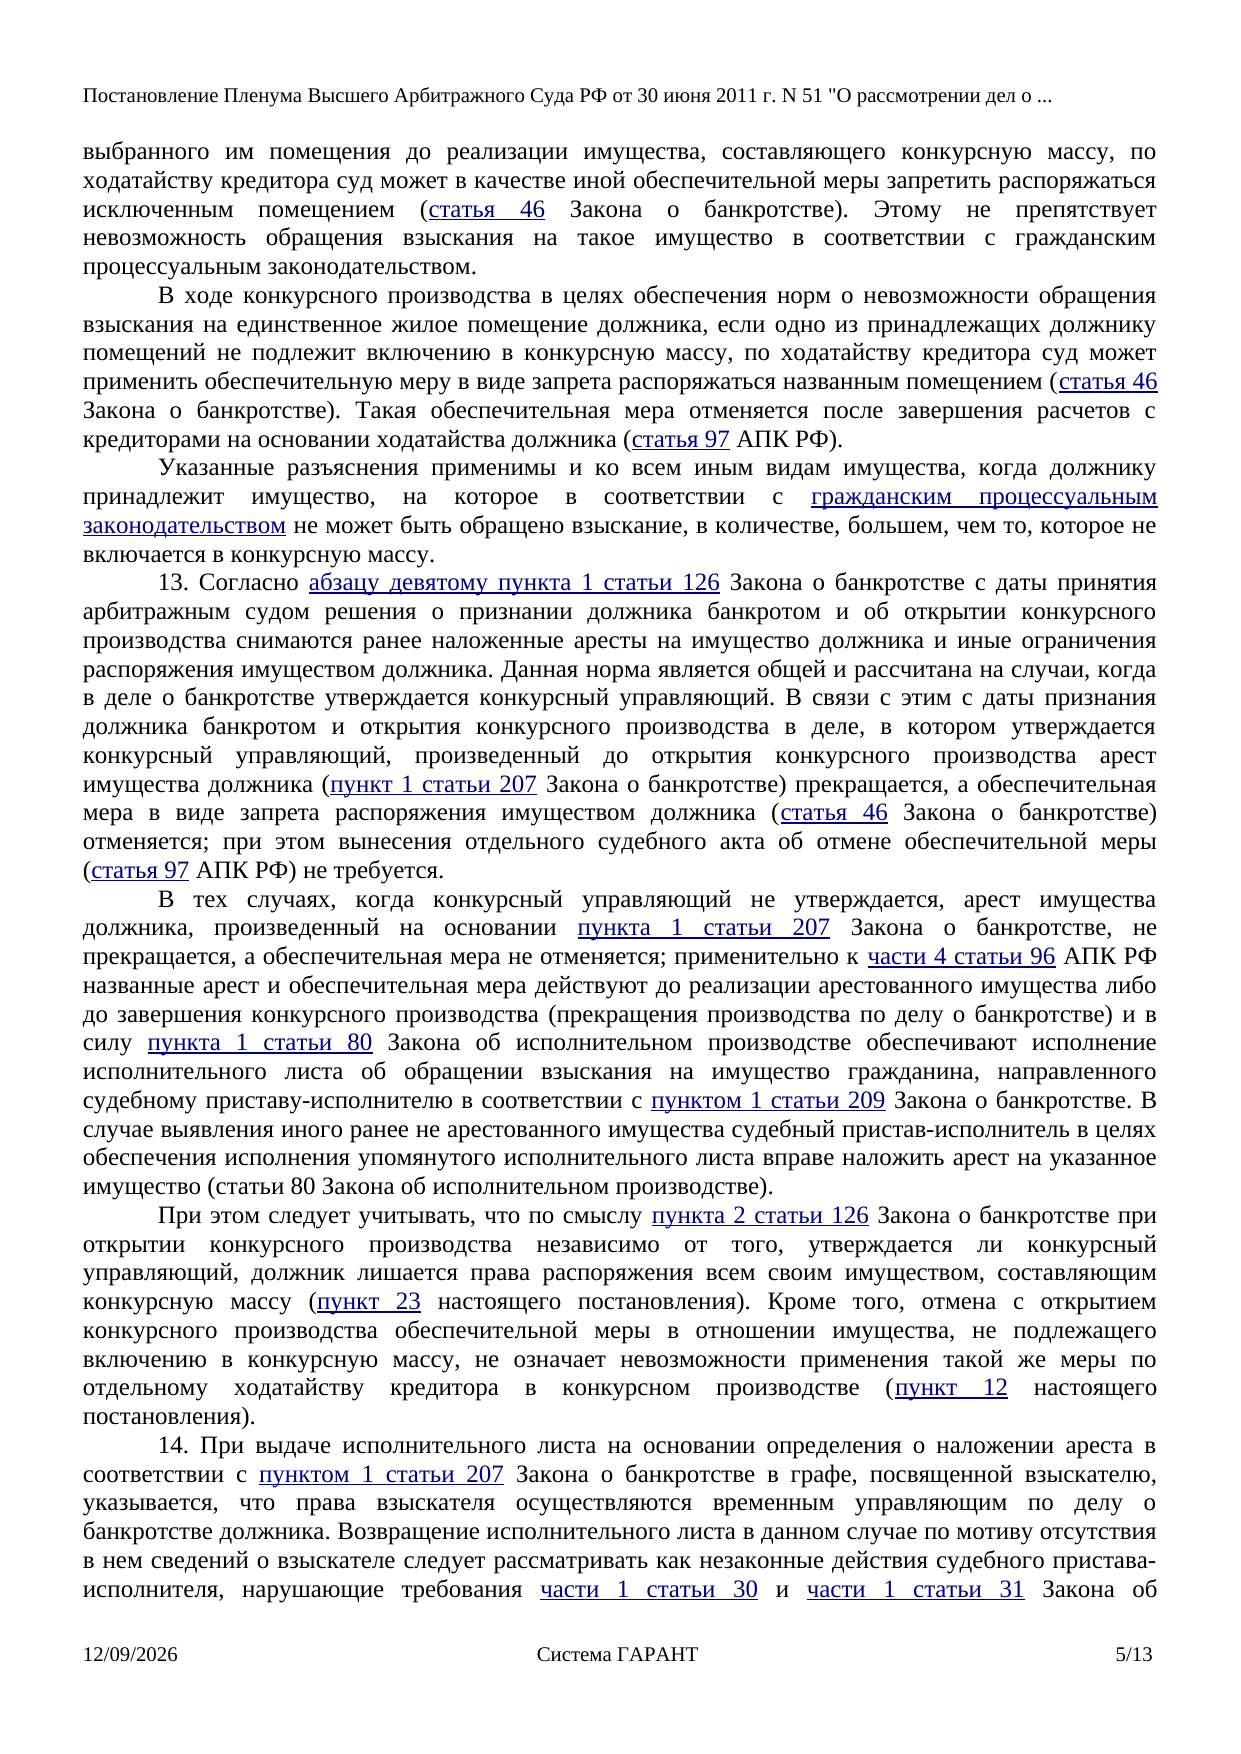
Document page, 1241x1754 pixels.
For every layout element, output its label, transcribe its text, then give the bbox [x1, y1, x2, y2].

text В тех случаях, когда конкурсный управляющий не утверждается, арест имущества должника, произведенный на основании пункта 1 статьи 207 Закона о банкротстве, не прекращается, а обеспечительная мера не отменяется; применительно к части 4 статьи 96 АПК РФ названные арест и обеспечительная мера действуют до реализации арестованного имущества либо до завершения конкурсного производства (прекращения производства по делу о банкротстве) и в силу пункта 1 статьи 80 Закона об исполнительном производстве обеспечивают исполнение исполнительного листа об обращении взыскания на имущество гражданина, направленного судебному приставу-исполнителю в соответствии с пунктом 1 статьи 209 Закона о банкротстве. В случае выявления иного ранее не арестованного имущества судебный пристав-исполнитель в целях обеспечения исполнения упомянутого исполнительного листа вправе наложить арест на указанное имущество (статьи 80 Закона об исполнительном производстве). [83, 884, 1157, 1200]
text При этом следует учитывать, что по смыслу пункта 2 статьи 126 Закона о банкротстве при открытии конкурсного производства независимо от того, утверждается ли конкурсный управляющий, должник лишается права распоряжения всем своим имуществом, составляющим конкурсную массу (пункт 23 настоящего постановления). Кроме того, отмена с открытием конкурсного производства обеспечительной меры в отношении имущества, не подлежащего включению в конкурсную массу, не означает невозможности применения такой же меры по отдельному ходатайству кредитора в конкурсном производстве (пункт 12 настоящего постановления). [83, 1200, 1157, 1430]
text В ходе конкурсного производства в целях обеспечения норм о невозможности обращения взыскания на единственное жилое помещение должника, если одно из принадлежащих должнику помещений не подлежит включению в конкурсную массу, по ходатайству кредитора суд может применить обеспечительную меру в виде запрета распоряжаться названным помещением (статья 46 Закона о банкротстве). Такая обеспечительная мера отменяется после завершения расчетов с кредиторами на основании ходатайства должника (статья 97 АПК РФ). [83, 280, 1157, 452]
text 14. При выдаче исполнительного листа на основании определения о наложении ареста в соответствии с пунктом 1 статьи 207 Закона о банкротстве в графе, посвященной взыскателю, указывается, что права взыскателя осуществляются временным управляющим по делу о банкротстве должника. Возвращение исполнительного листа в данном случае по мотиву отсутствия в нем сведений о взыскателе следует рассматривать как незаконные действия судебного пристава-исполнителя, нарушающие требования части 1 статьи 30 и части 1 статьи 31 Закона об [83, 1430, 1157, 1602]
text выбранного им помещения до реализации имущества, составляющего конкурсную массу, по ходатайству кредитора суд может в качестве иной обеспечительной меры запретить распоряжаться исключенным помещением (статья 46 Закона о банкротстве). Этому не препятствует невозможность обращения взыскания на такое имущество в соответствии с гражданским процессуальным законодательством. [83, 136, 1157, 280]
text Указанные разъяснения применимы и ко всем иным видам имущества, когда должнику принадлежит имущество, на которое в соответствии с гражданским процессуальным законодательством не может быть обращено взыскание, в количестве, большем, чем то, которое не включается в конкурсную массу. [83, 452, 1157, 567]
text 13. Согласно абзацу девятому пункта 1 статьи 126 Закона о банкротстве с даты принятия арбитражным судом решения о признании должника банкротом и об открытии конкурсного производства снимаются ранее наложенные аресты на имущество должника и иные ограничения распоряжения имуществом должника. Данная норма является общей и рассчитана на случаи, когда в деле о банкротстве утверждается конкурсный управляющий. В связи с этим с даты признания должника банкротом и открытия конкурсного производства в деле, в котором утверждается конкурсный управляющий, произведенный до открытия конкурсного производства арест имущества должника (пункт 1 статьи 207 Закона о банкротстве) прекращается, а обеспечительная мера в виде запрета распоряжения имуществом должника (статья 46 Закона о банкротстве) отменяется; при этом вынесения отдельного судебного акта об отмене обеспечительной меры (статья 97 АПК РФ) не требуется. [83, 567, 1157, 884]
